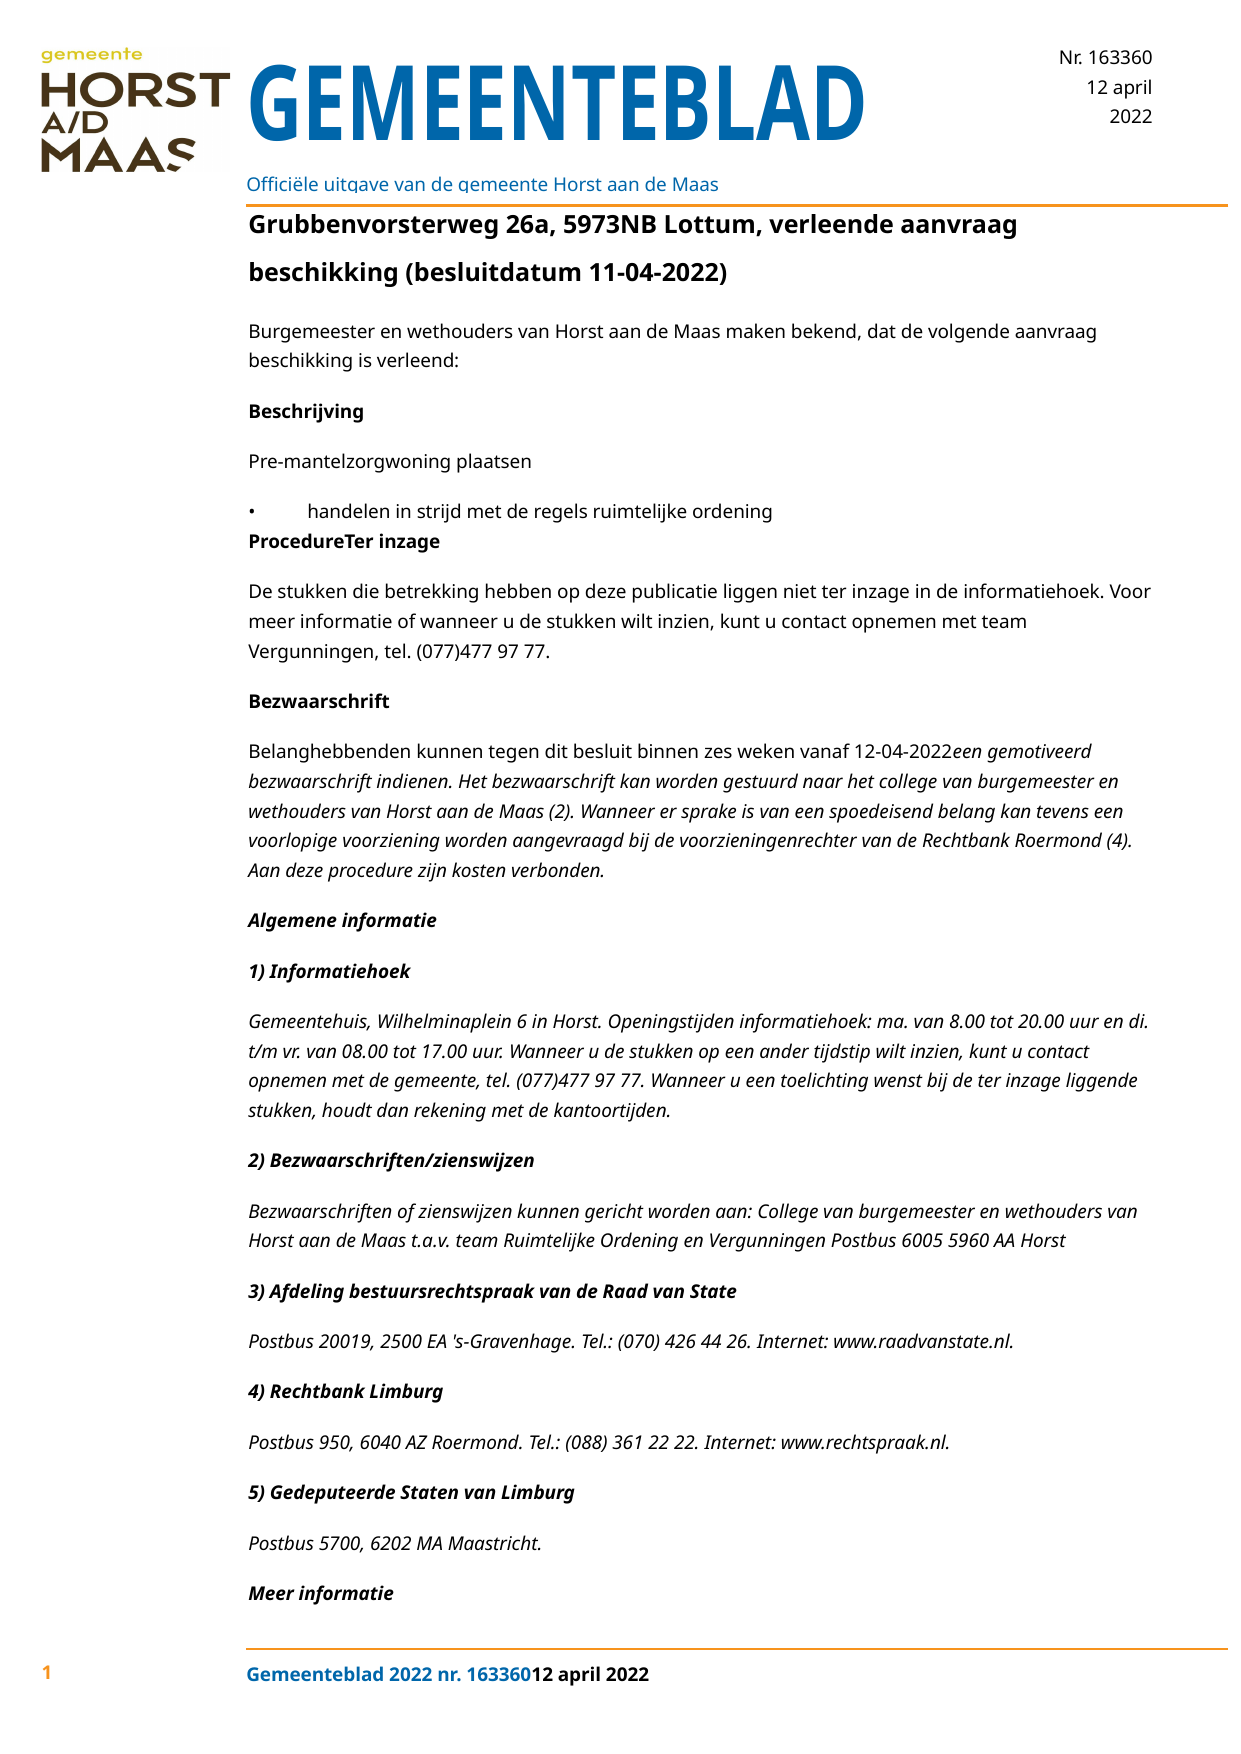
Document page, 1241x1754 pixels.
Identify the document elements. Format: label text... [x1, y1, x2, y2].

text ProcedureTer inzage [248, 528, 1152, 554]
text Gemeentehuis, Wilhelminaplein 6 in Horst. Openingstijden informatiehoek: ma. van 8.00 tot 20.00 uur en di. t/m vr. van 08.00 tot 17.00 uur. Wanneer u de stukken op een ander tijdstip wilt inzien, kunt u contact opnemen met de gemeente, tel. (077)477 97 77. Wanneer u een toelichting wenst bij de ter inzage liggende stukken, houdt dan rekening met de kantoortijden. [248, 1008, 1152, 1123]
text 4) Rechtbank Limburg [248, 1379, 1152, 1404]
text Belanghebbenden kunnen tegen dit besluit binnen zes weken vanaf 12-04-2022een gemotiveerd bezwaarschrift indienen. Het bezwaarschrift kan worden gestuurd naar het college van burgemeester en wethouders van Horst aan de Maas (2). Wanneer er sprake is van een spoedeisend belang kan tevens een voorlopige voorziening worden aangevraagd bij de voorzieningenrechter van de Rechtbank Roermond (4). Aan deze procedure zijn kosten verbonden. [248, 739, 1152, 883]
text 5) Gedeputeerde Staten van Limburg [248, 1479, 1152, 1505]
text Postbus 20019, 2500 EA 's-Gravenhage. Tel.: (070) 426 44 26. Internet: www.raadvanstate.nl. [248, 1328, 1152, 1354]
text Grubbenvorsterweg 26a, 5973NB Lottum, verleende aanvraag beschikking (besluitdatum 11-04-2022) [248, 207, 1152, 288]
text Pre-mantelzorgwoning plaatsen [248, 448, 1152, 474]
text Postbus 950, 6040 AZ Roermond. Tel.: (088) 361 22 22. Internet: www.rechtspraak.nl. [248, 1429, 1152, 1455]
text Bezwaarschrift [248, 688, 1152, 714]
text 1) Informatiehoek [248, 958, 1152, 984]
text Algemene informatie [248, 907, 1152, 933]
text Burgemeester en wethouders van Horst aan de Maas maken bekend, dat de volgende aanvraag beschikking is verleend: [248, 318, 1152, 373]
picture [41, 47, 231, 172]
text 2) Bezwaarschriften/zienswijzen [248, 1147, 1152, 1173]
text Bezwaarschriften of zienswijzen kunnen gericht worden aan: College van burgemeester en wethouders van Horst aan de Maas t.a.v. team Ruimtelijke Ordening en Vergunningen Postbus 6005 5960 AA Horst [248, 1198, 1152, 1253]
text Meer informatie [248, 1580, 1152, 1606]
text De stukken die betrekking hebben op deze publicatie liggen niet ter inzage in de informatiehoek. Voor meer informatie of wanneer u de stukken wilt inzien, kunt u contact opnemen met team Vergunningen, tel. (077)477 97 77. [248, 579, 1152, 664]
list handelen in strijd met de regels ruimtelijke ordening [248, 499, 1152, 524]
text Postbus 5700, 6202 MA Maastricht. [248, 1530, 1152, 1556]
text 3) Afdeling bestuursrechtspraak van de Raad van State [248, 1278, 1152, 1304]
text Beschrijving [248, 398, 1152, 424]
